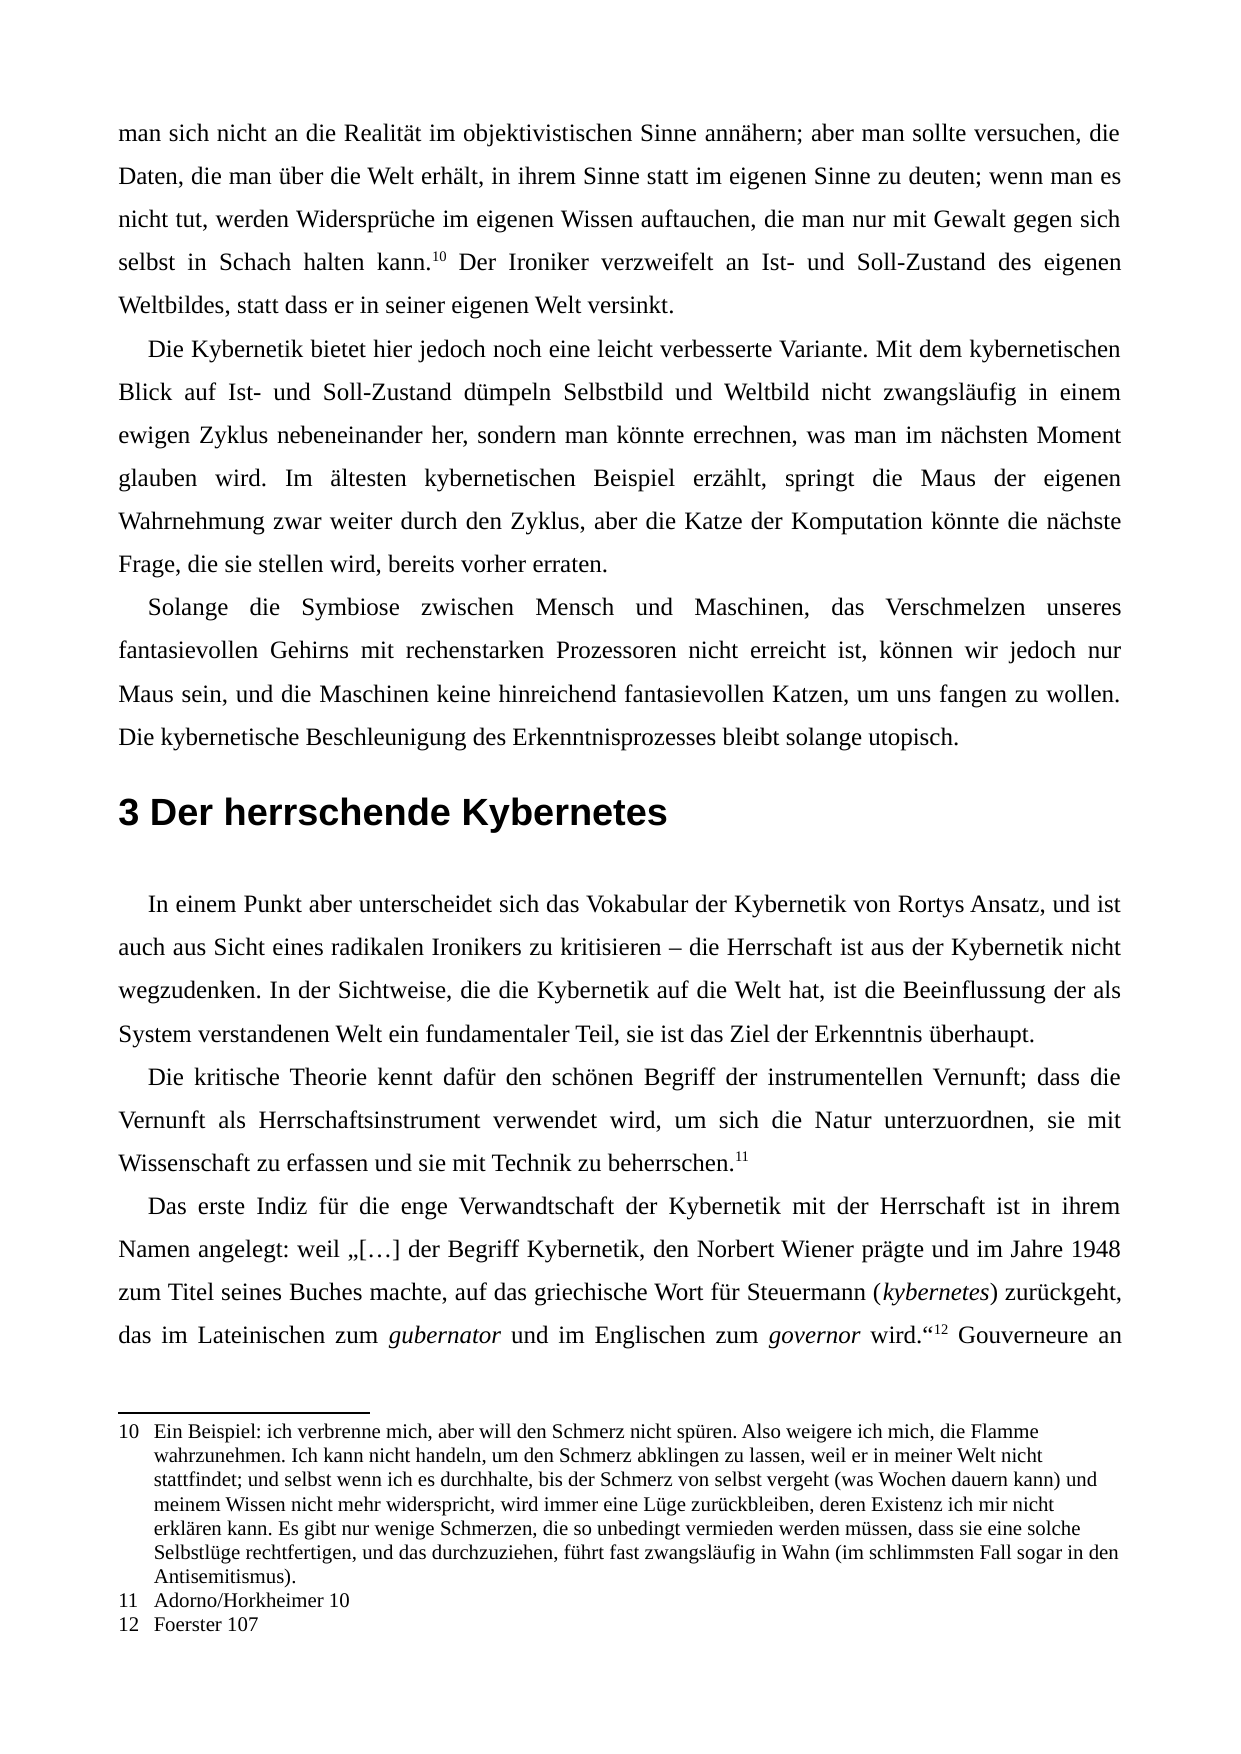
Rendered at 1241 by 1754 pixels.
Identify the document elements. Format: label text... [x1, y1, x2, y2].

text Die kritische Theorie kennt dafür den schönen Begriff der instrumentellen Vernunft; dass die Vernunft als Herrschaftsinstrument verwendet wird, um sich die Natur unterzuordnen, sie mit Wissenschaft zu erfassen und sie mit Technik zu beherrschen. [118, 1062, 1122, 1177]
text Das erste Indiz für die enge Verwandtschaft der Kybernetik mit der Herrschaft ist in ihrem Namen angelegt: weil „[…] der Begriff Kybernetik, den Norbert Wiener prägte und im Jahre 1948 zum Titel seines Buches machte, auf das griechische Wort für Steuermann (kybernetes) zurückgeht, das im Lateinischen zum gubernator und im Englischen zum governor wird.“ Gouverneure an [118, 1191, 1122, 1349]
text Solange die Symbiose zwischen Mensch und Maschinen, das Verschmelzen unseres fantasievollen Gehirns mit rechenstarken Prozessoren nicht erreicht ist, können wir jedoch nur Maus sein, und die Maschinen keine hinreichend fantasievollen Katzen, um uns fangen zu wollen. Die kybernetische Beschleunigung des Erkenntnisprozesses bleibt solange utopisch. [118, 592, 1122, 751]
text man sich nicht an die Realität im objektivistischen Sinne annähern; aber man sollte versuchen, die Daten, die man über die Welt erhält, in ihrem Sinne statt im eigenen Sinne zu deuten; wenn man es nicht tut, werden Widersprüche im eigenen Wissen auftauchen, die man nur mit Gewalt gegen sich selbst in Schach halten kann. Der Ironiker verzweifelt an Ist- und Soll-Zustand des eigenen Weltbildes, statt dass er in seiner eigenen Welt versinkt. [118, 118, 1122, 319]
text Die Kybernetik bietet hier jedoch noch eine leicht verbesserte Variante. Mit dem kybernetischen Blick auf Ist- und Soll-Zustand dümpeln Selbstbild und Weltbild nicht zwangsläufig in einem ewigen Zyklus nebeneinander her, sondern man könnte errechnen, was man im nächsten Moment glauben wird. Im ältesten kybernetischen Beispiel erzählt, springt die Maus der eigenen Wahrnehmung zwar weiter durch den Zyklus, aber die Katze der Komputation könnte die nächste Frage, die sie stellen wird, bereits vorher erraten. [118, 334, 1122, 578]
text Foerster 107 [118, 1612, 1122, 1636]
text Adorno/Horkheimer 10 [118, 1588, 1122, 1612]
subtitle 3 Der herrschende Kybernetes [118, 790, 1122, 834]
text Ein Beispiel: ich verbrenne mich, aber will den Schmerz nicht spüren. Also weigere ich mich, die Flamme wahrzunehmen. Ich kann nicht handeln, um den Schmerz abklingen zu lassen, weil er in meiner Welt nicht stattfindet; und selbst wenn ich es durchhalte, bis der Schmerz von selbst vergeht (was Wochen dauern kann) und meinem Wissen nicht mehr widerspricht, wird immer eine Lüge zurückbleiben, deren Existenz ich mir nicht erklären kann. Es gibt nur wenige Schmerzen, die so unbedingt vermieden werden müssen, dass sie eine solche Selbstlüge rechtfertigen, und das durchzuziehen, führt fast zwangsläufig in Wahn (im schlimmsten Fall sogar in den Antisemitismus). [118, 1419, 1122, 1588]
text In einem Punkt aber unterscheidet sich das Vokabular der Kybernetik von Rortys Ansatz, und ist auch aus Sicht eines radikalen Ironikers zu kritisieren – die Herrschaft ist aus der Kybernetik nicht wegzudenken. In der Sichtweise, die die Kybernetik auf die Welt hat, ist die Beeinflussung der als System verstandenen Welt ein fundamentaler Teil, sie ist das Ziel der Erkenntnis überhaupt. [118, 889, 1122, 1047]
